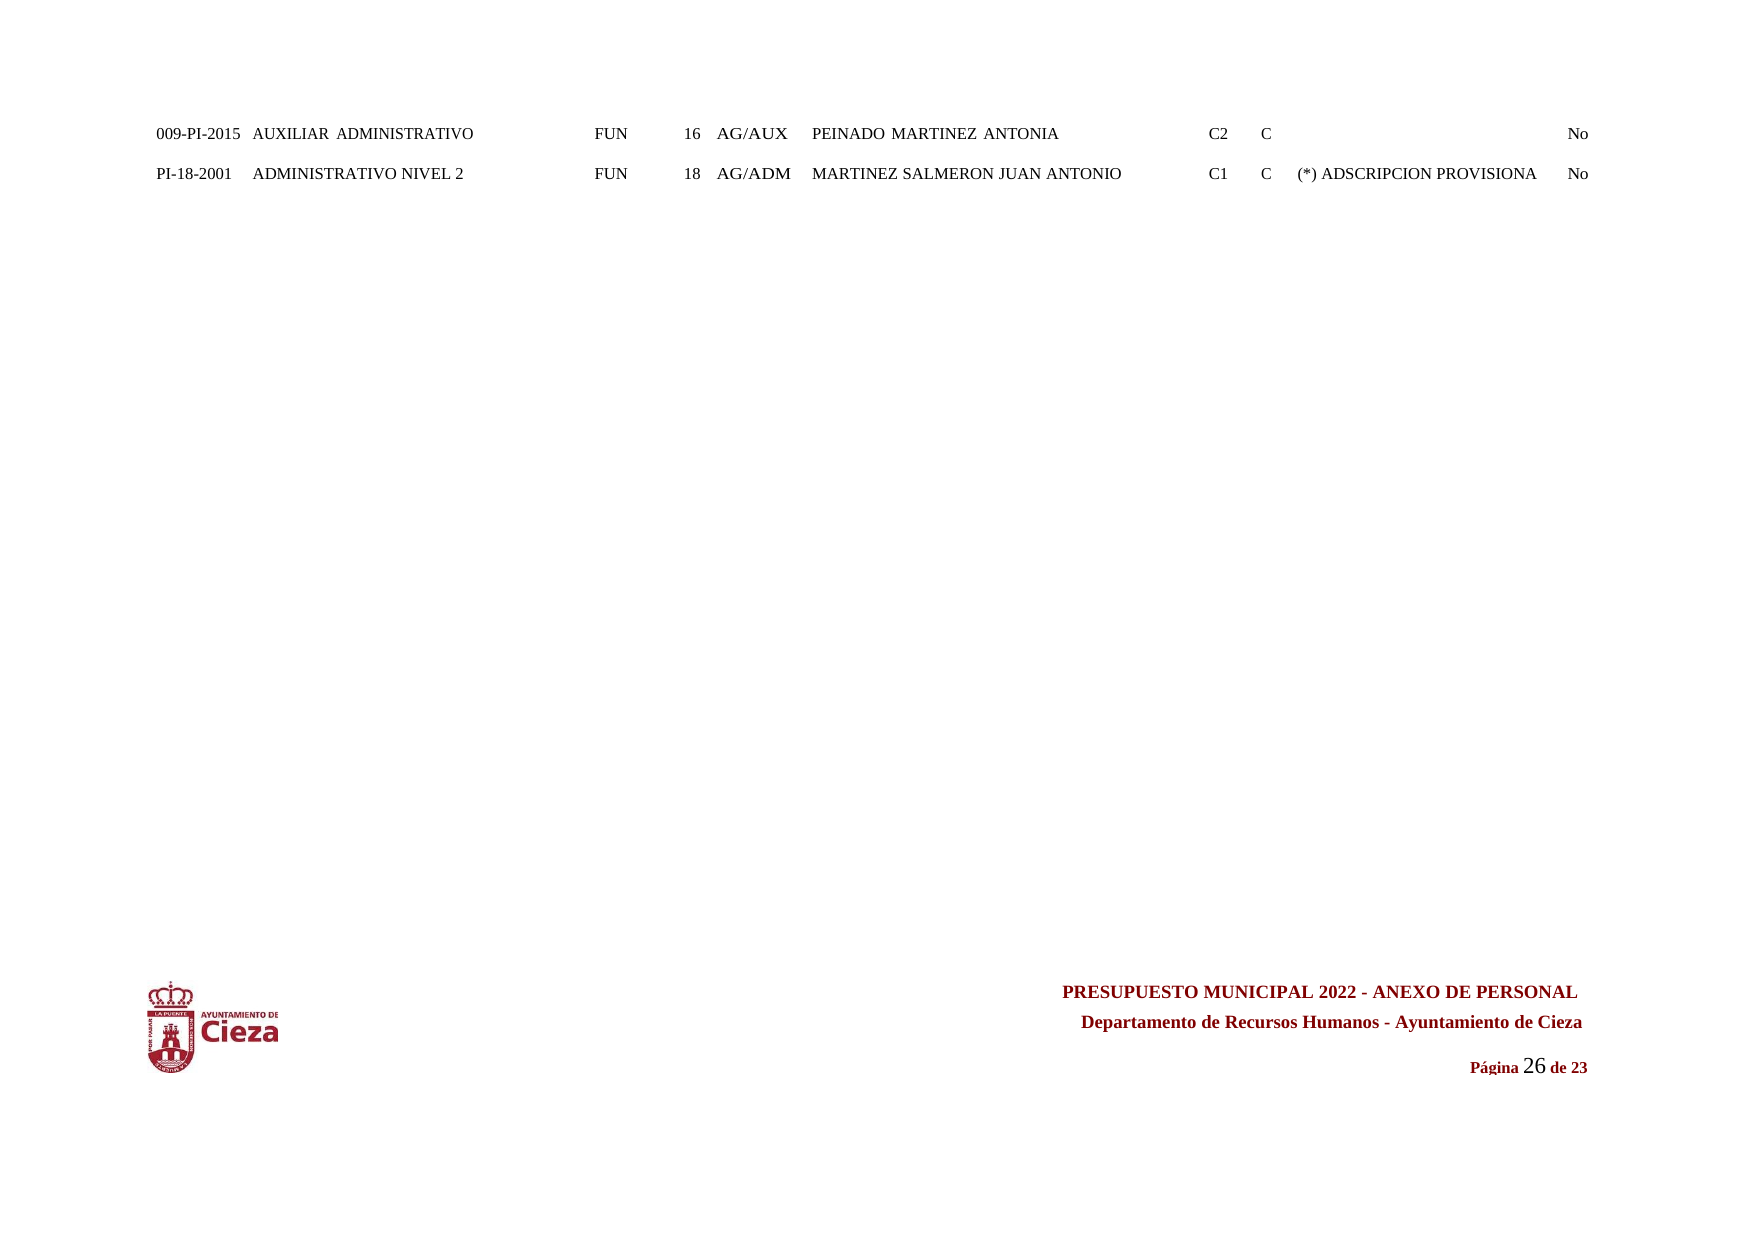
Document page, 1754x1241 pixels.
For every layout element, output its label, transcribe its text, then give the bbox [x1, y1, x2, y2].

table_cell C2 [1206, 115, 1255, 154]
table_cell AG/ADM [711, 155, 799, 188]
table_cell ADMINISTRATIVO NIVEL 2 [256, 155, 589, 188]
table_cell PI-18-2001 [154, 155, 247, 188]
table_cell C [1264, 115, 1286, 154]
table_cell (*) ADSCRIPCION PROVISIONA [1295, 155, 1546, 188]
table_cell AUXILIAR ADMINISTRATIVO [256, 115, 589, 154]
table_cell No [1553, 155, 1595, 188]
table_cell No [1553, 115, 1595, 154]
table_cell FUN [598, 115, 661, 154]
table_cell C1 [1206, 155, 1255, 188]
table_cell PEINADO MARTINEZ ANTONIA [800, 115, 1197, 154]
table_cell AG/AUX [711, 115, 799, 154]
table_cell [1295, 115, 1546, 154]
table_cell C [1264, 155, 1286, 188]
table_cell MARTINEZ SALMERON JUAN ANTONIO [800, 155, 1197, 188]
table_cell 16 [661, 115, 711, 154]
table_cell FUN [598, 155, 661, 188]
table_cell 18 [661, 155, 711, 188]
table_cell 009-PI-2015 [154, 115, 247, 154]
picture [147, 980, 279, 1073]
